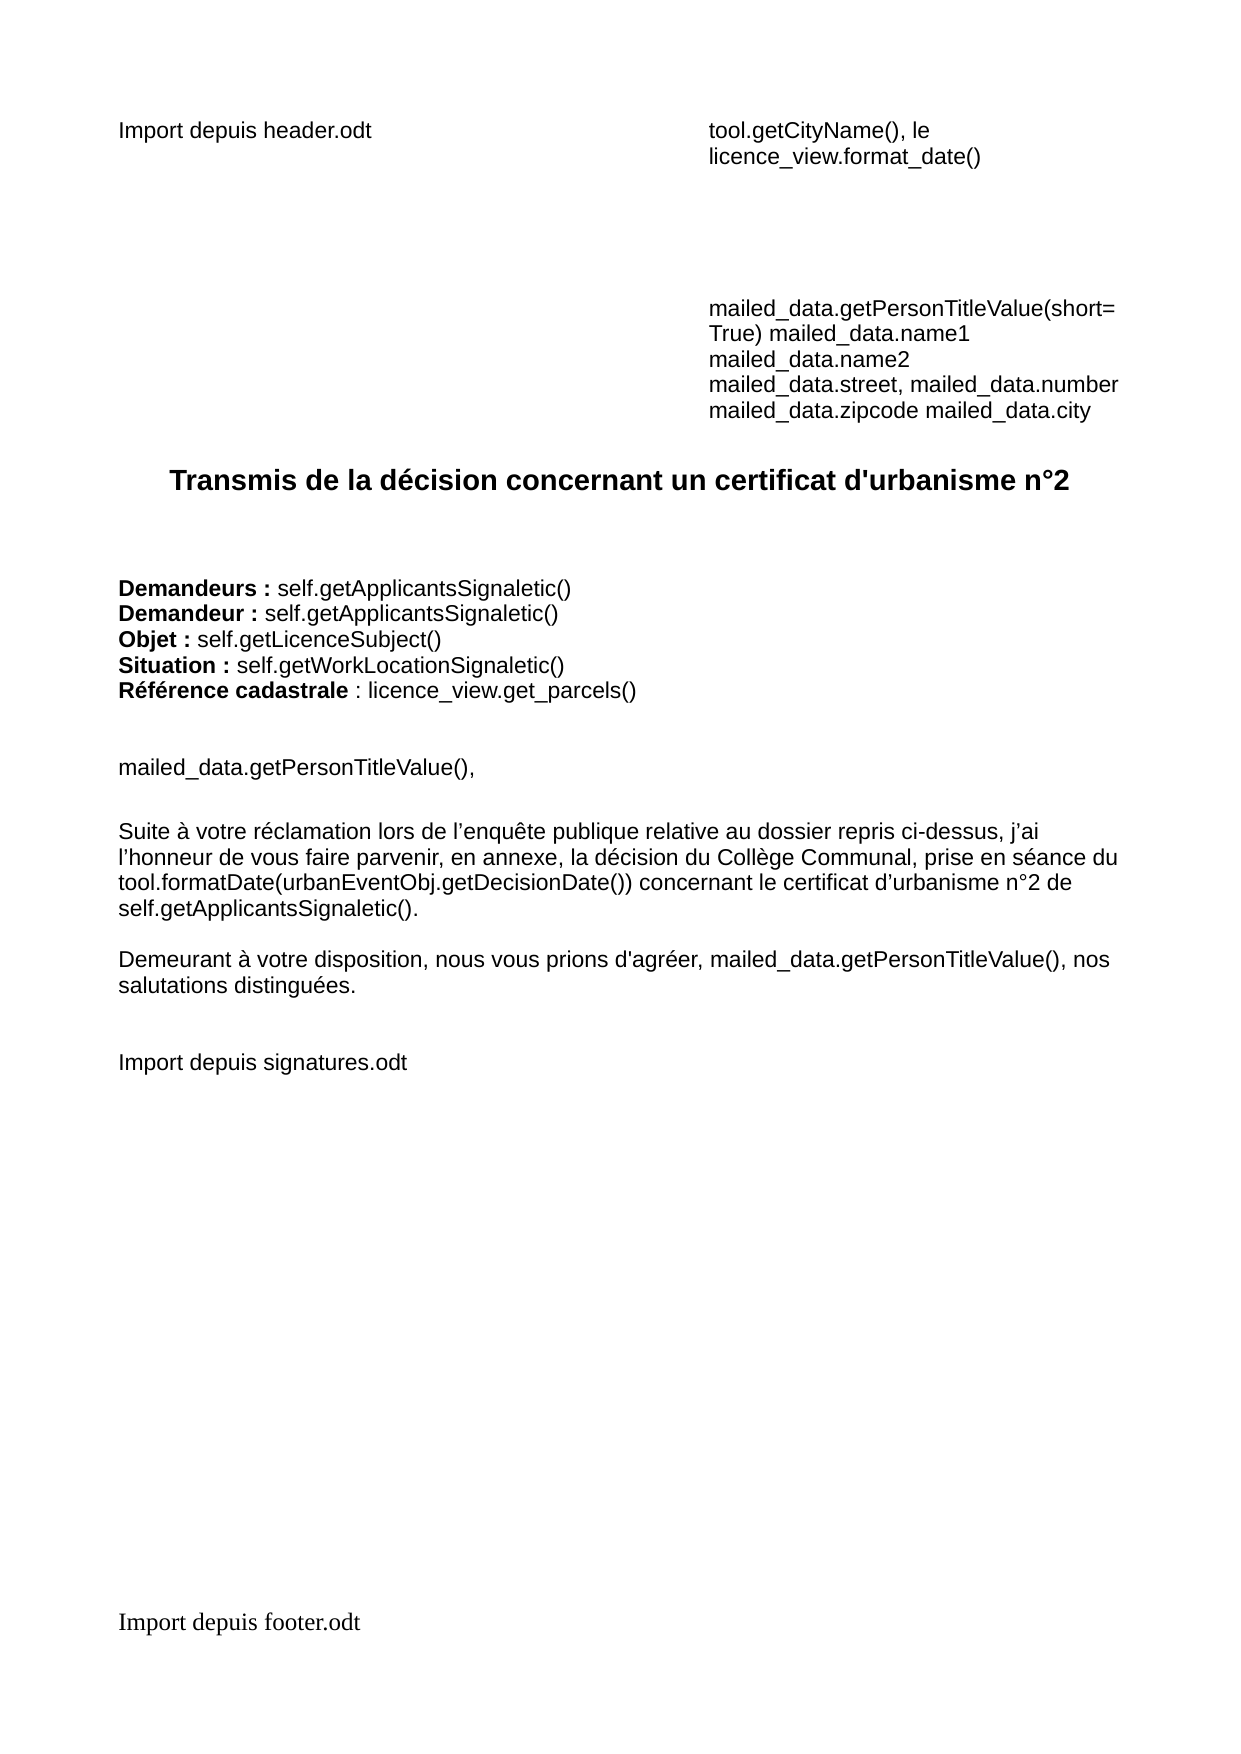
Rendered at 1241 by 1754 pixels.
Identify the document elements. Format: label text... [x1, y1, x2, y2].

text Référence cadastrale : licence_view.get_parcels() [118, 678, 1122, 704]
text Suite à votre réclamation lors de l’enquête publique relative au dossier repris ci-dessus, j’ai l’honneur de vous faire parvenir, en annexe, la décision du Collège Communal, prise en séance du tool.formatDate(urbanEventObj.getDecisionDate()) concernant le certificat d’urbanisme n°2 de self.getApplicantsSignaletic(). [118, 819, 1122, 921]
text Demandeurs : self.getApplicantsSignaletic() [118, 576, 1122, 601]
table_header tool.getCityName(), le licence_view.format_date() mailed_data.getPersonTitleValue(short=True) mailed_data.name1 mailed_data.name2 mailed_data.street, mailed_data.number mailed_data.zipcode mailed_data.city [709, 118, 1123, 436]
text Demeurant à votre disposition, nous vous prions d'agréer, mailed_data.getPersonTitleValue(), nos salutations distinguées. [118, 947, 1122, 998]
text Situation : self.getWorkLocationSignaletic() [118, 652, 1122, 678]
text Import depuis signatures.odt [118, 1049, 1122, 1075]
title Transmis de la décision concernant un certificat d'urbanisme n°2 [118, 464, 1122, 496]
text Demandeur : self.getApplicantsSignaletic() [118, 601, 1122, 627]
text Objet : self.getLicenceSubject() [118, 627, 1122, 652]
text mailed_data.getPersonTitleValue(), [118, 755, 1122, 781]
table_header Import depuis header.odt [118, 118, 708, 436]
